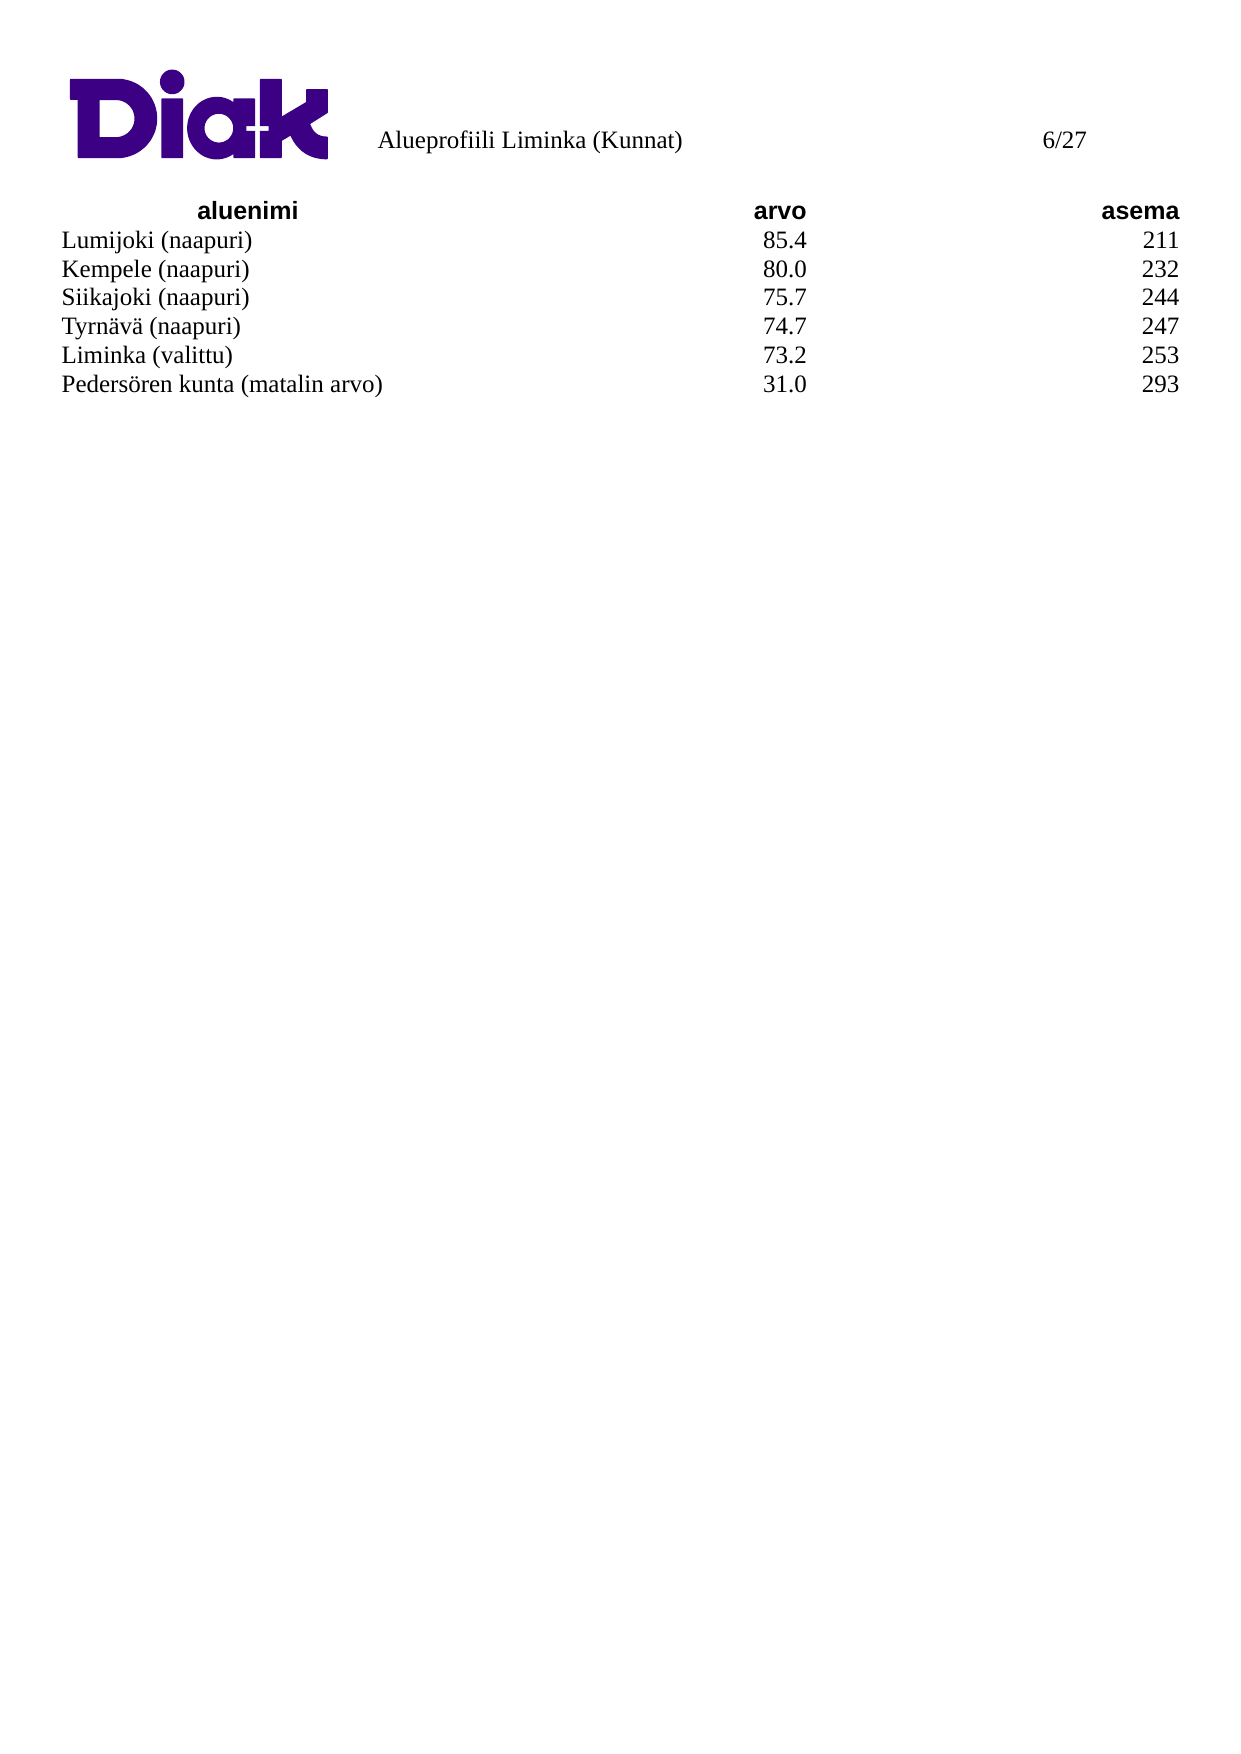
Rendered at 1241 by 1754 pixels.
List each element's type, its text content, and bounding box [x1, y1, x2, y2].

table_cell 73.2 [434, 340, 806, 369]
table_cell 244 [806, 283, 1179, 311]
table_cell 253 [806, 340, 1179, 369]
table_cell 85.4 [434, 225, 806, 254]
table_header asema [806, 196, 1179, 225]
table_cell Pedersören kunta (matalin arvo) [61, 369, 434, 397]
table_cell 75.7 [434, 283, 806, 311]
table_cell Siikajoki (naapuri) [61, 283, 434, 311]
table_header arvo [434, 196, 806, 225]
table_cell Lumijoki (naapuri) [61, 225, 434, 254]
table_cell 232 [806, 254, 1179, 282]
table_cell 74.7 [434, 311, 806, 340]
table_cell 211 [806, 225, 1179, 254]
table_header aluenimi [61, 196, 434, 225]
table_cell 31.0 [434, 369, 806, 397]
table_cell Liminka (valittu) [61, 340, 434, 369]
table_cell 247 [806, 311, 1179, 340]
table_cell 80.0 [434, 254, 806, 282]
table_cell Tyrnävä (naapuri) [61, 311, 434, 340]
table_cell Kempele (naapuri) [61, 254, 434, 282]
table_cell 293 [806, 369, 1179, 397]
